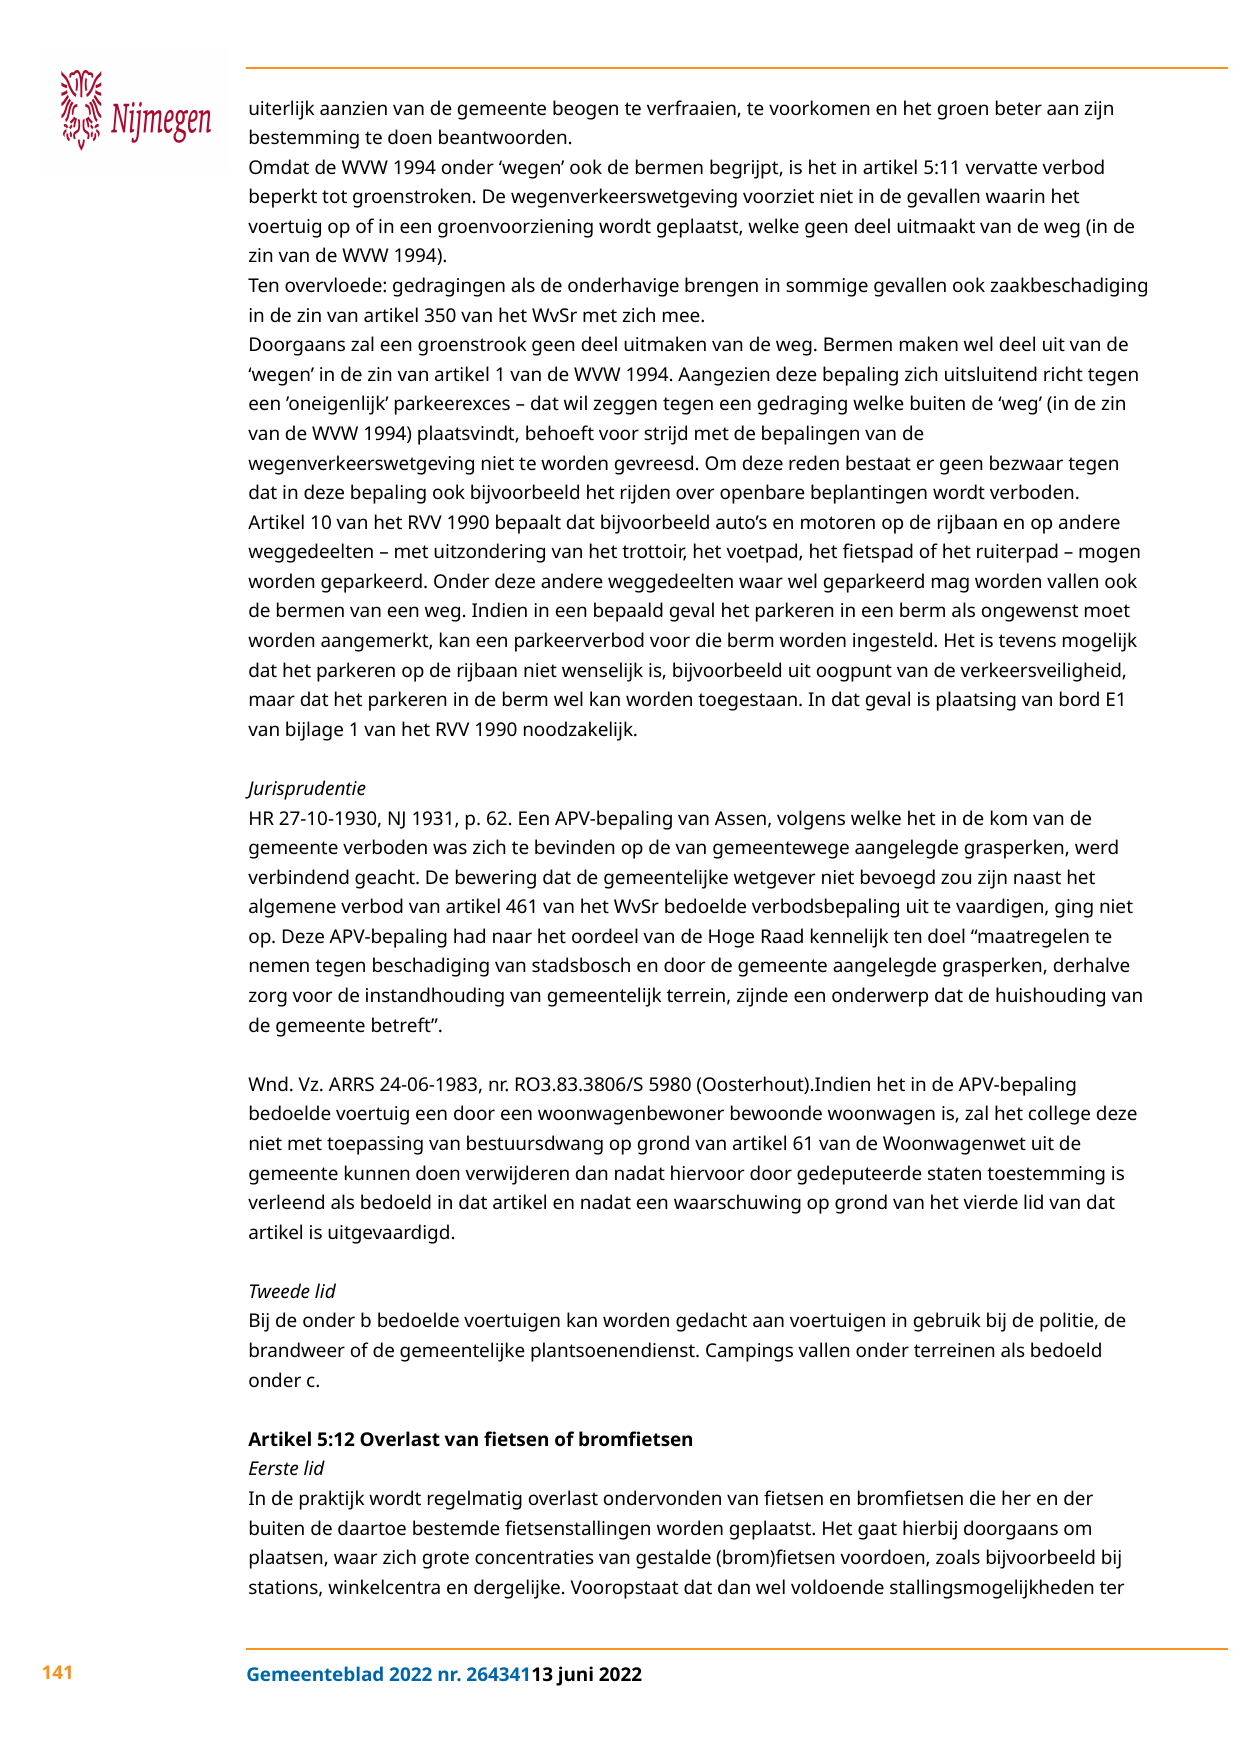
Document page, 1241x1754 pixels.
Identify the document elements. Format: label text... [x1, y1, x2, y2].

text Tweede lid [248, 1278, 1152, 1304]
text Bij de onder b bedoelde voertuigen kan worden gedacht aan voertuigen in gebruik bij de politie, de brandweer of de gemeentelijke plantsoenendienst. Campings vallen onder terreinen als bedoeld onder c. [248, 1308, 1152, 1393]
picture [41, 47, 231, 172]
text In de praktijk wordt regelmatig overlast ondervonden van fietsen en bromfietsen die her en der buiten de daartoe bestemde fietsenstallingen worden geplaatst. Het gaat hierbij doorgaans om plaatsen, waar zich grote concentraties van gestalde (brom)fietsen voordoen, zoals bijvoorbeeld bij stations, winkelcentra en dergelijke. Vooropstaat dat dan wel voldoende stallingsmogelijkheden ter [248, 1485, 1152, 1600]
text Ten overvloede: gedragingen als de onderhavige brengen in sommige gevallen ook zaakbeschadiging in de zin van artikel 350 van het WvSr met zich mee. [248, 272, 1152, 328]
text Artikel 10 van het RVV 1990 bepaalt dat bijvoorbeeld auto’s en motoren op de rijbaan en op andere weggedeelten – met uitzondering van het trottoir, het voetpad, het fietspad of het ruiterpad – mogen worden geparkeerd. Onder deze andere weggedeelten waar wel geparkeerd mag worden vallen ook de bermen van een weg. Indien in een bepaald geval het parkeren in een berm als ongewenst moet worden aangemerkt, kan een parkeerverbod voor die berm worden ingesteld. Het is tevens mogelijk dat het parkeren op de rijbaan niet wenselijk is, bijvoorbeeld uit oogpunt van de verkeersveiligheid, maar dat het parkeren in de berm wel kan worden toegestaan. In dat geval is plaatsing van bord E1 van bijlage 1 van het RVV 1990 noodzakelijk. [248, 509, 1152, 742]
text Artikel 5:12 Overlast van fietsen of bromfietsen [248, 1426, 1152, 1452]
text uiterlijk aanzien van de gemeente beogen te verfraaien, te voorkomen en het groen beter aan zijn bestemming te doen beantwoorden. [248, 95, 1152, 150]
text Eerste lid [248, 1456, 1152, 1481]
text Omdat de WVW 1994 onder ‘wegen’ ook de bermen begrijpt, is het in artikel 5:11 vervatte verbod beperkt tot groenstroken. De wegenverkeerswetgeving voorziet niet in de gevallen waarin het voertuig op of in een groenvoorziening wordt geplaatst, welke geen deel uitmaakt van de weg (in de zin van de WVW 1994). [248, 154, 1152, 268]
text Wnd. Vz. ARRS 24-06-1983, nr. RO3.83.3806/S 5980 (Oosterhout).Indien het in de APV-bepaling bedoelde voertuig een door een woonwagenbewoner bewoonde woonwagen is, zal het college deze niet met toepassing van bestuursdwang op grond van artikel 61 van de Woonwagenwet uit de gemeente kunnen doen verwijderen dan nadat hiervoor door gedeputeerde staten toestemming is verleend als bedoeld in dat artikel en nadat een waarschuwing op grond van het vierde lid van dat artikel is uitgevaardigd. [248, 1071, 1152, 1245]
text HR 27-10-1930, NJ 1931, p. 62. Een APV-bepaling van Assen, volgens welke het in de kom van de gemeente verboden was zich te bevinden op de van gemeentewege aangelegde grasperken, werd verbindend geacht. De bewering dat de gemeentelijke wetgever niet bevoegd zou zijn naast het algemene verbod van artikel 461 van het WvSr bedoelde verbodsbepaling uit te vaardigen, ging niet op. Deze APV-bepaling had naar het oordeel van de Hoge Raad kennelijk ten doel “maatregelen te nemen tegen beschadiging van stadsbosch en door de gemeente aangelegde grasperken, derhalve zorg voor de instandhouding van gemeentelijk terrein, zijnde een onderwerp dat de huishouding van de gemeente betreft”. [248, 805, 1152, 1038]
text Jurisprudentie [248, 775, 1152, 801]
text Doorgaans zal een groenstrook geen deel uitmaken van de weg. Bermen maken wel deel uit van de ‘wegen’ in de zin van artikel 1 van de WVW 1994. Aangezien deze bepaling zich uitsluitend richt tegen een ’oneigenlijk’ parkeerexces – dat wil zeggen tegen een gedraging welke buiten de ‘weg’ (in de zin van de WVW 1994) plaatsvindt, behoeft voor strijd met de bepalingen van de wegenverkeerswetgeving niet te worden gevreesd. Om deze reden bestaat er geen bezwaar tegen dat in deze bepaling ook bijvoorbeeld het rijden over openbare beplantingen wordt verboden. [248, 331, 1152, 505]
